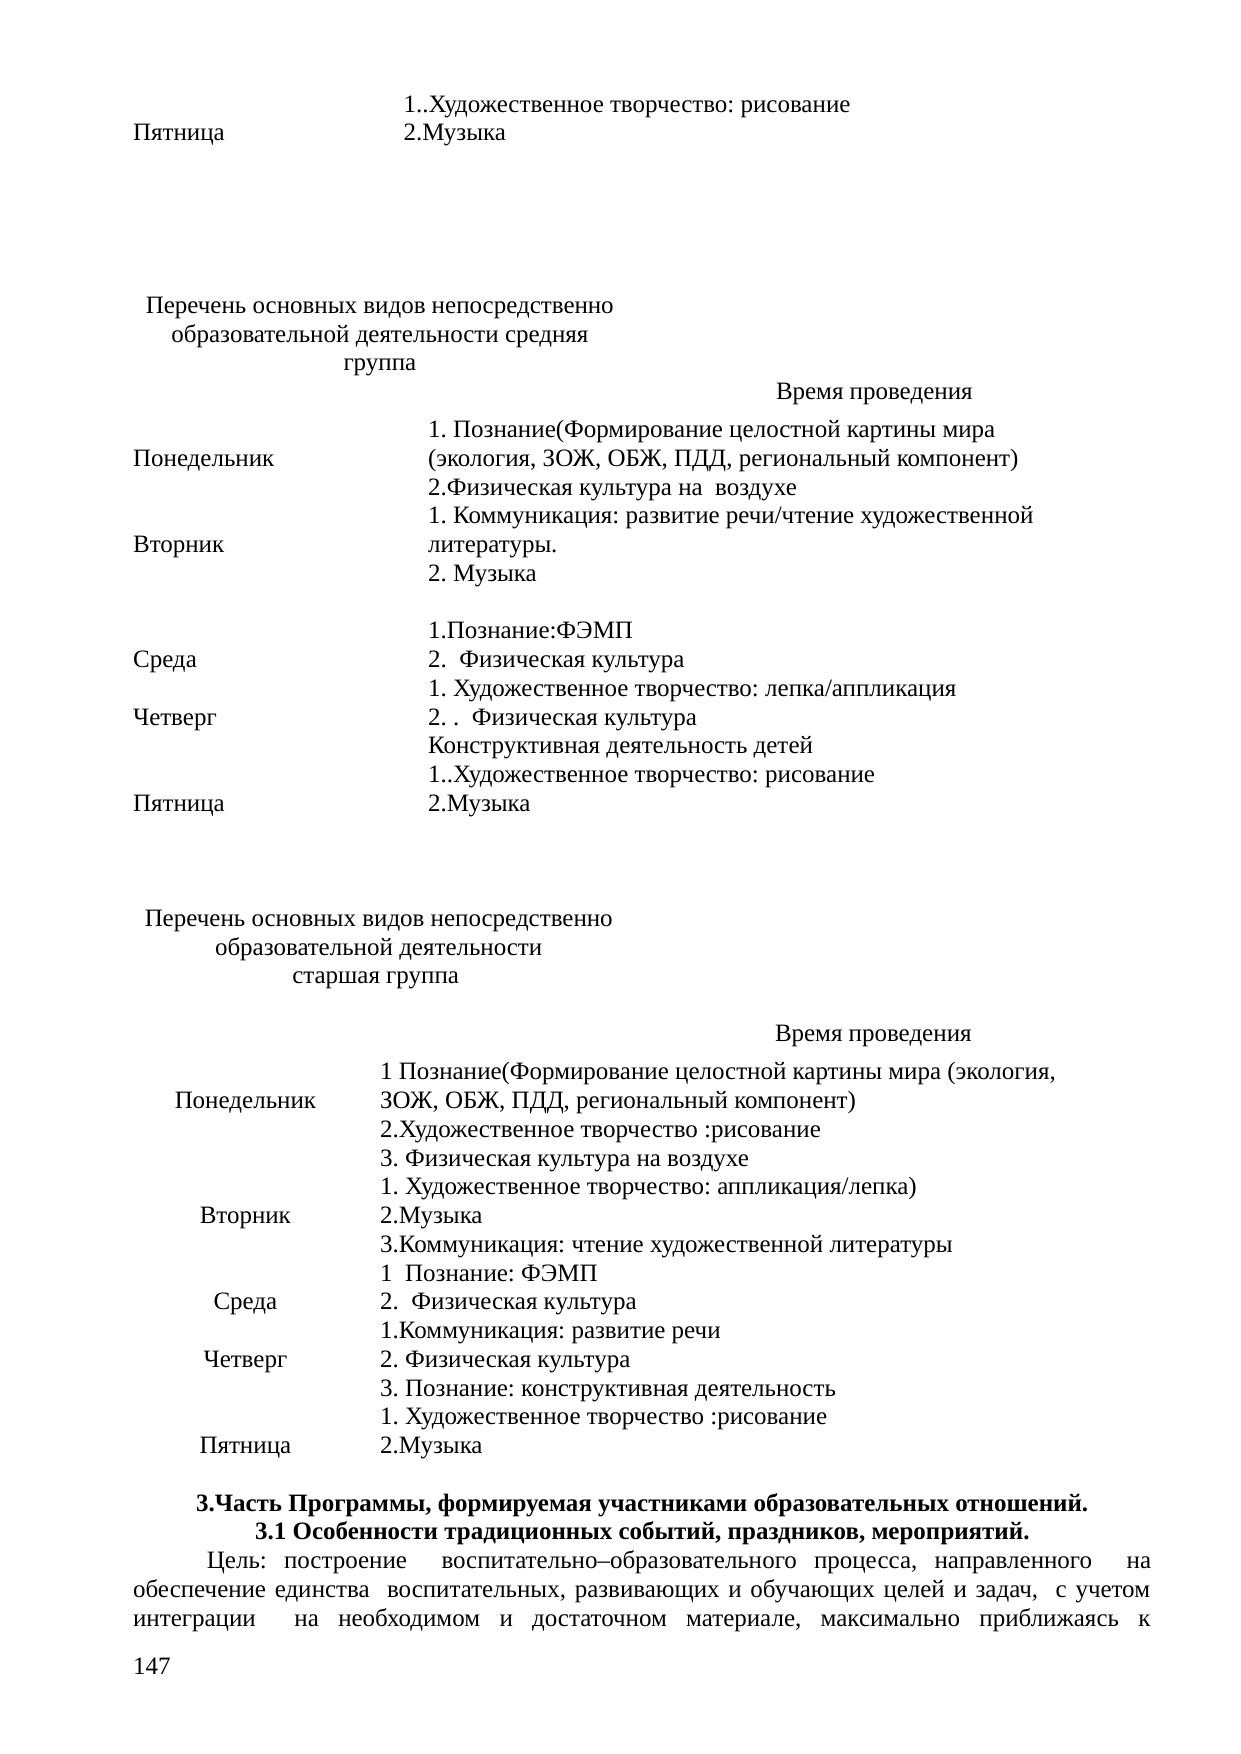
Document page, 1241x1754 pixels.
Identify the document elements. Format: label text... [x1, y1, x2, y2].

table_cell 1. Художественное творчество: лепка/аппликация 2. . Физическая культура Конструктивная деятельность детей [417, 673, 1111, 759]
table_cell 1. Художественное творчество: аппликация/лепка) 2.Музыка 3.Коммуникация: чтение художественной литературы [369, 1171, 1111, 1258]
table_cell 1..Художественное творчество: рисование 2.Музыка [392, 89, 1096, 175]
table_cell 1..Художественное творчество: рисование 2.Музыка [417, 759, 1111, 817]
table_cell 1. Коммуникация: развитие речи/чтение художественной литературы. 2. Музыка [417, 501, 1111, 616]
table_cell 1.Коммуникация: развитие речи 2. Физическая культура 3. Познание: конструктивная деятельность [369, 1315, 1111, 1401]
table_cell 1. Познание(Формирование целостной картины мира (экология, ЗОЖ, ОБЖ, ПДД, региональный компонент) 2.Физическая культура на воздухе [417, 414, 1111, 501]
text 3.Часть Программы, формируемая участниками образовательных отношений. [133, 1488, 1152, 1516]
text 3.1 Особенности традиционных событий, праздников, мероприятий. [133, 1516, 1152, 1545]
table_cell 1. Художественное творчество :рисование 2.Музыка [369, 1401, 1111, 1459]
table_cell Понедельник [122, 414, 417, 501]
table_cell Пятница [122, 89, 392, 175]
table_cell 1.Познание:ФЭМП 2. Физическая культура [417, 616, 1111, 673]
table_header Перечень основных видов непосредственно образовательной деятельности средняя группа [122, 290, 638, 376]
table_cell 1 Познание: ФЭМП 2. Физическая культура [369, 1258, 1111, 1315]
table_cell Время проведения [635, 1018, 1111, 1056]
table_cell Пятница [122, 759, 417, 817]
text Цель: построение воспитательно–образовательного процесса, направленного на обеспечение единства воспитательных, развивающих и обучающих целей и задач, с учетом интеграции на необходимом и достаточном материале, максимально приближаясь к [133, 1545, 1152, 1631]
table_cell [122, 1018, 635, 1056]
table_cell Время проведения [638, 376, 1111, 414]
table_cell Вторник [122, 1171, 369, 1258]
table_cell Среда [122, 1258, 369, 1315]
table_cell [122, 376, 638, 414]
table_cell Четверг [122, 1315, 369, 1401]
table_cell Пятница [122, 1401, 369, 1459]
table_cell Среда [122, 616, 417, 673]
table_cell Вторник [122, 501, 417, 616]
table_cell 1 Познание(Формирование целостной картины мира (экология, ЗОЖ, ОБЖ, ПДД, региональный компонент) 2.Художественное творчество :рисование 3. Физическая культура на воздухе [369, 1056, 1111, 1171]
table_header Перечень основных видов непосредственно образовательной деятельности старшая группа [122, 903, 635, 1018]
table_cell Четверг [122, 673, 417, 759]
table_cell Понедельник [122, 1056, 369, 1171]
